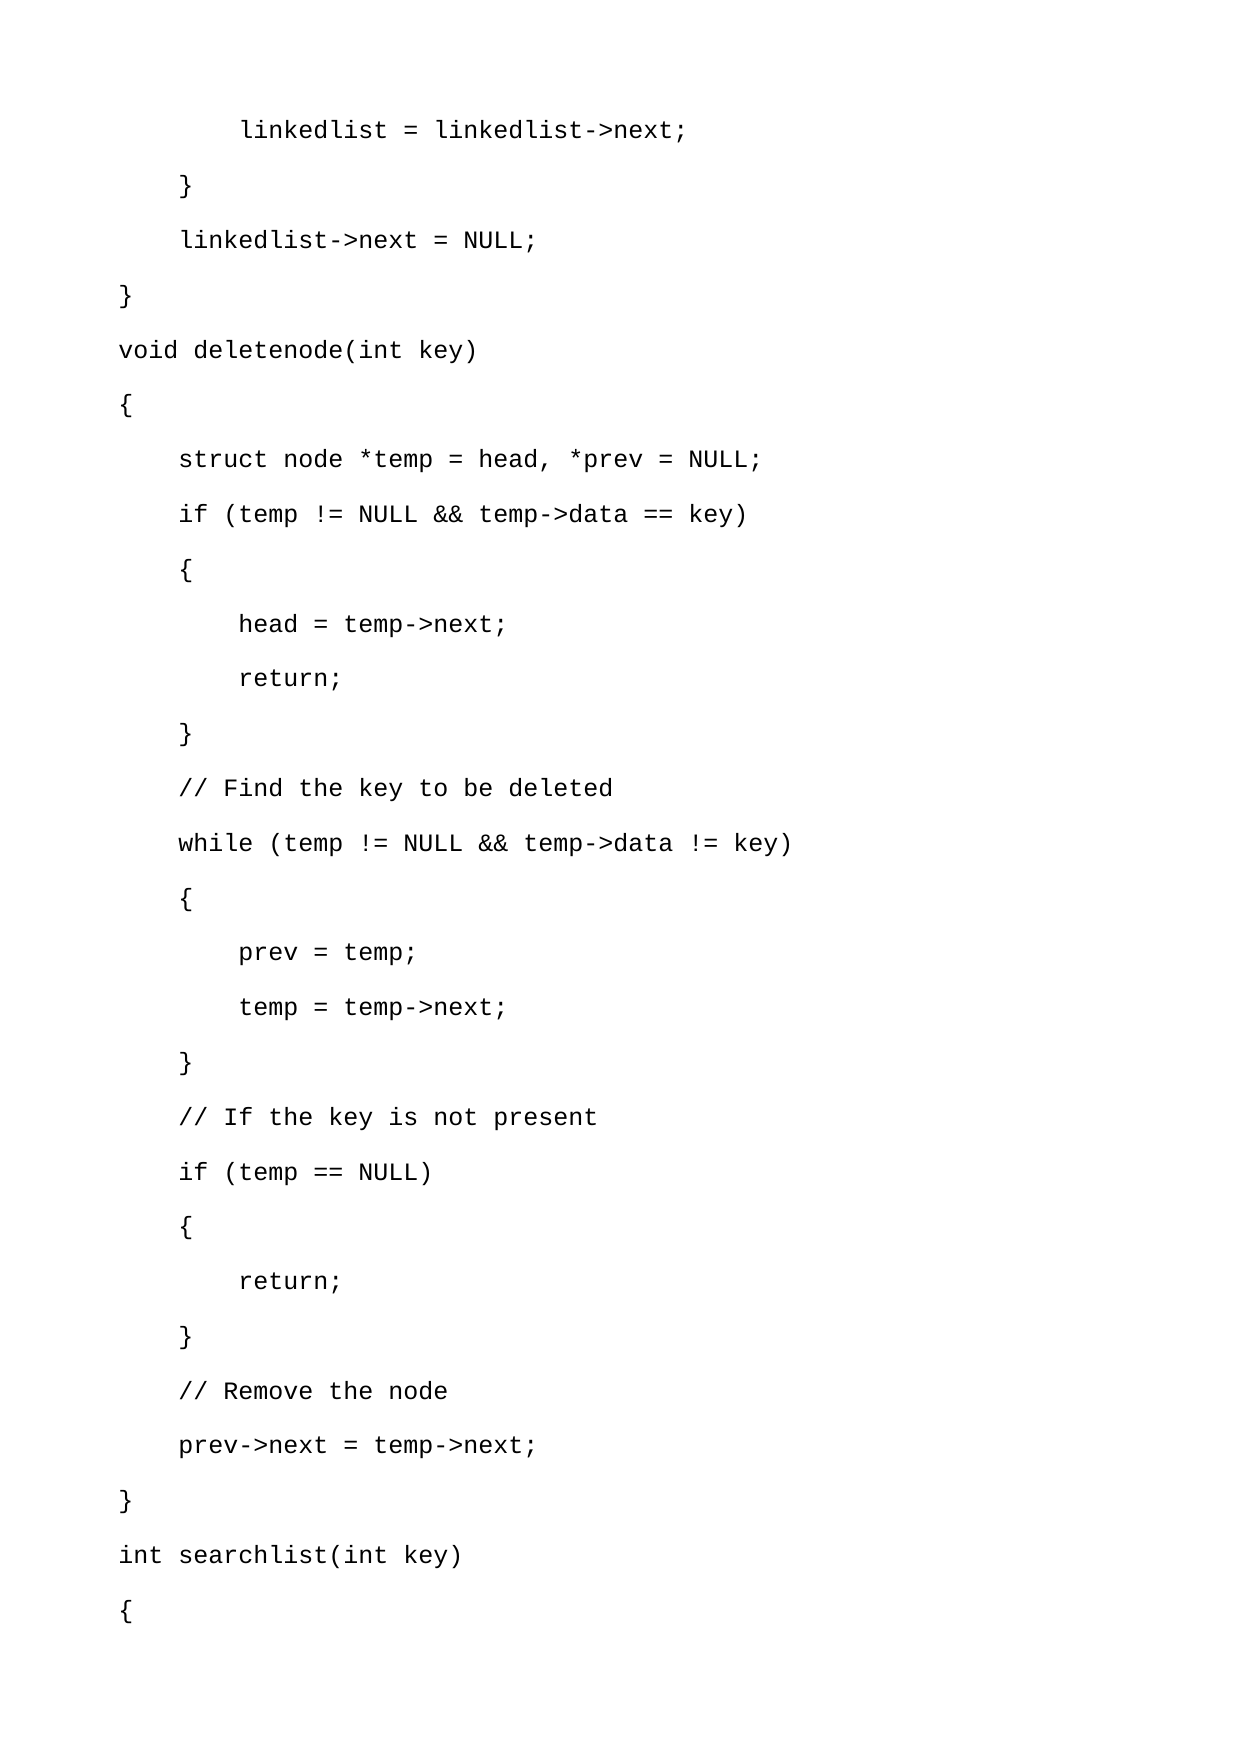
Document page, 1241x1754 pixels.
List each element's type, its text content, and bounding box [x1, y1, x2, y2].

text return; [118, 666, 1122, 694]
text } [118, 721, 1122, 749]
text prev = temp; [118, 940, 1122, 968]
text if (temp != NULL && temp->data == key) [118, 502, 1122, 530]
text return; [118, 1269, 1122, 1297]
text linkedlist = linkedlist->next; [118, 118, 1122, 146]
text linkedlist->next = NULL; [118, 228, 1122, 256]
text { [118, 392, 1122, 420]
text // Remove the node [118, 1378, 1122, 1407]
text } [118, 1049, 1122, 1078]
text } [118, 1323, 1122, 1352]
text int searchlist(int key) [118, 1543, 1122, 1571]
text { [118, 556, 1122, 585]
text if (temp == NULL) [118, 1159, 1122, 1187]
text void deletenode(int key) [118, 337, 1122, 366]
text } [118, 282, 1122, 311]
text } [118, 1488, 1122, 1516]
text { [118, 885, 1122, 913]
text { [118, 1597, 1122, 1626]
text prev->next = temp->next; [118, 1433, 1122, 1461]
text { [118, 1214, 1122, 1242]
text while (temp != NULL && temp->data != key) [118, 830, 1122, 859]
text // If the key is not present [118, 1104, 1122, 1133]
text // Find the key to be deleted [118, 776, 1122, 804]
text struct node *temp = head, *prev = NULL; [118, 447, 1122, 475]
text head = temp->next; [118, 611, 1122, 639]
text } [118, 173, 1122, 201]
text temp = temp->next; [118, 995, 1122, 1023]
